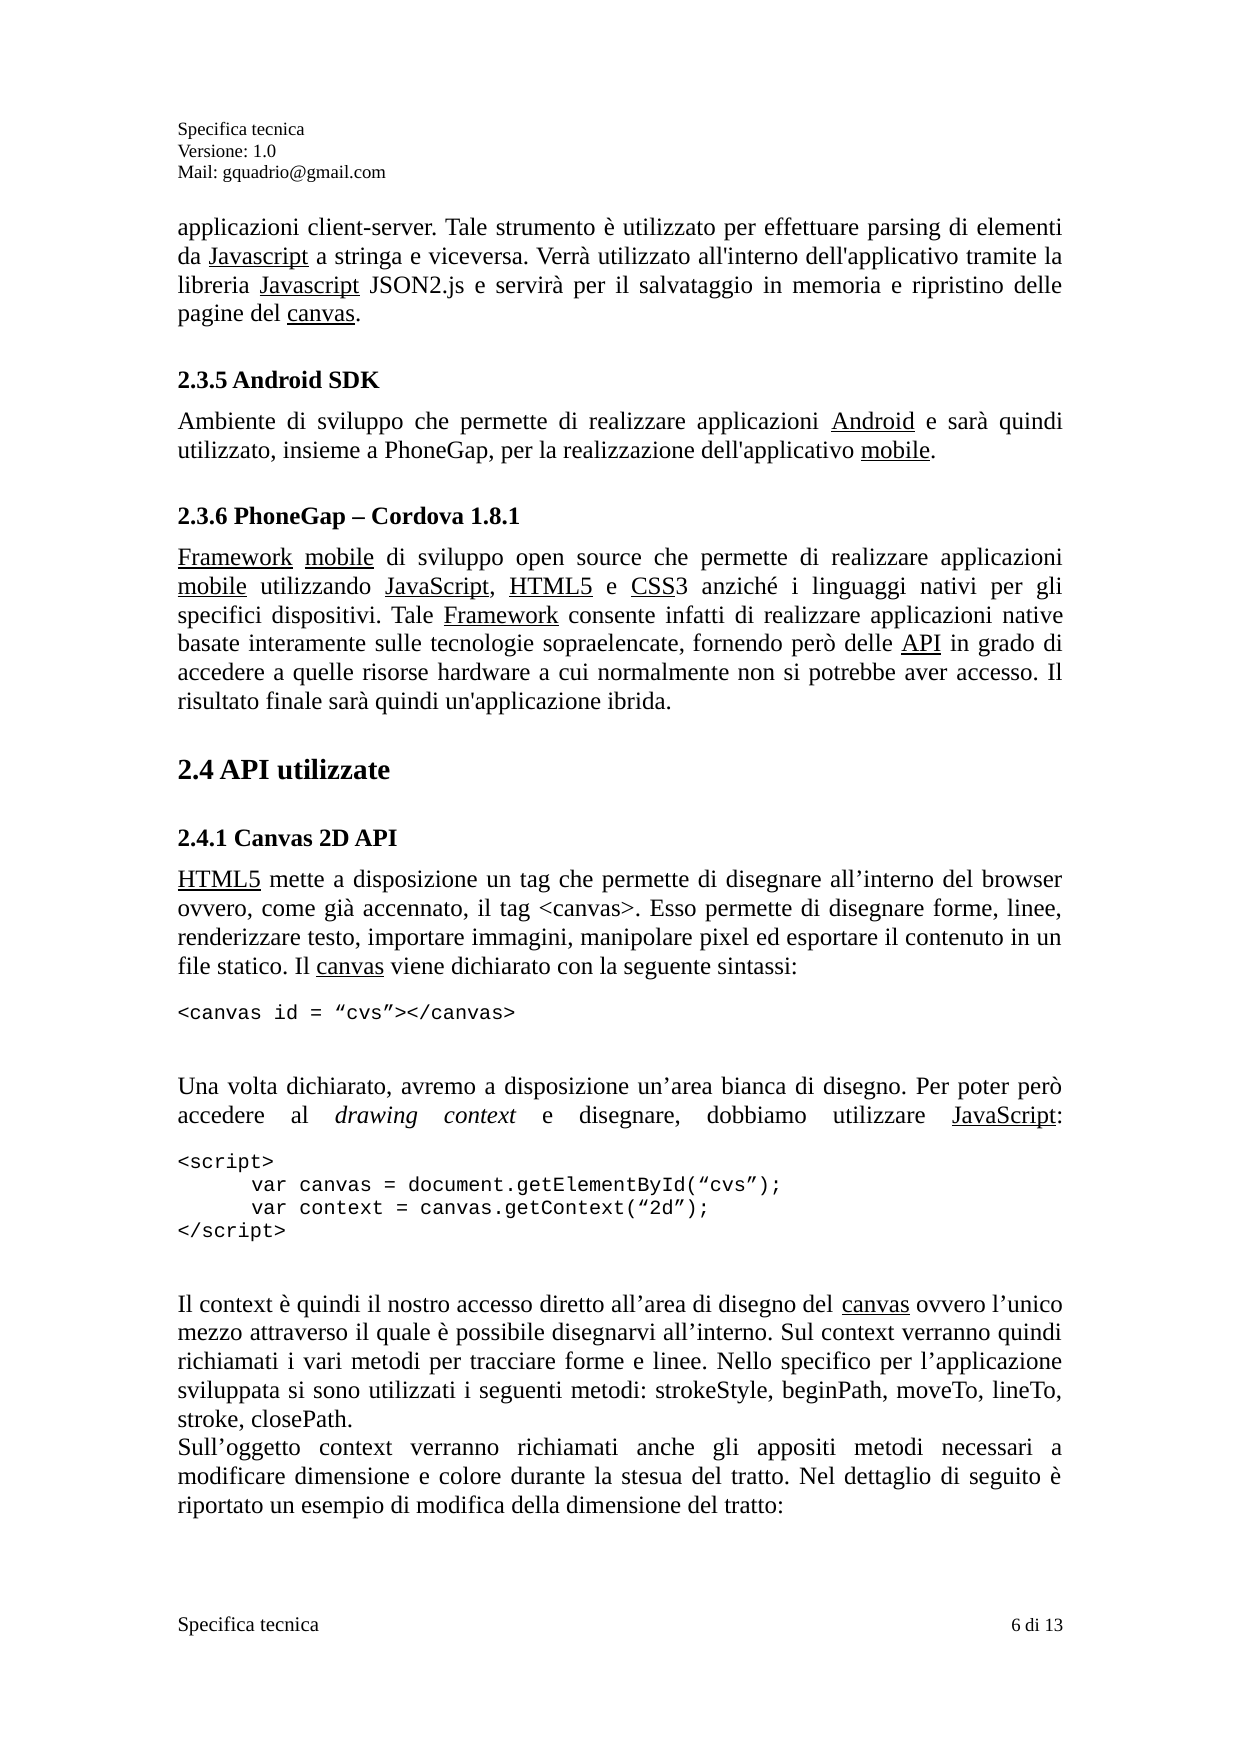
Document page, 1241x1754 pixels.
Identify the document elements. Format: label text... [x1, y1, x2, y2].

text Sull’oggetto context verranno richiamati anche gli appositi metodi necessari a modificare dimensione e colore durante la stesua del tratto. Nel dettaglio di seguito è riportato un esempio di modifica della dimensione del tratto: [177, 1432, 1063, 1519]
text Framework mobile di sviluppo open source che permette di realizzare applicazioni mobile utilizzando JavaScript, HTML5 e CSS3 anziché i linguaggi nativi per gli specifici dispositivi. Tale Framework consente infatti di realizzare applicazioni native basate interamente sulle tecnologie sopraelencate, fornendo però delle API in grado di accedere a quelle risorse hardware a cui normalmente non si potrebbe aver accesso. Il risultato finale sarà quindi un'applicazione ibrida. [177, 542, 1063, 715]
subtitle 2.4.1 Canvas 2D API [177, 823, 1063, 852]
text Una volta dichiarato, avremo a disposizione un’area bianca di disegno. Per poter però accedere al drawing context e disegnare, dobbiamo utilizzare JavaScript: <script> var canvas = document.getElementById(“cvs”); [177, 1026, 1063, 1197]
subtitle 2.3.5 Android SDK [177, 365, 1063, 393]
text HTML5 mette a disposizione un tag che permette di disegnare all’interno del browser ovvero, come già accennato, il tag <canvas>. Esso permette di disegnare forme, linee, renderizzare testo, importare immagini, manipolare pixel ed esportare il contenuto in un file statico. Il canvas viene dichiarato con la seguente sintassi: [177, 864, 1063, 979]
text Ambiente di sviluppo che permette di realizzare applicazioni Android e sarà quindi utilizzato, insieme a PhoneGap, per la realizzazione dell'applicativo mobile. [177, 406, 1063, 463]
text <canvas id = “cvs”></canvas> [177, 979, 1063, 1026]
text Il context è quindi il nostro accesso diretto all’area di disegno del canvas ovvero l’unico mezzo attraverso il quale è possibile disegnarvi all’interno. Sul context verranno quindi richiamati i vari metodi per tracciare forme e linee. Nello specifico per l’applicazione sviluppata si sono utilizzati i seguenti metodi: strokeStyle, beginPath, moveTo, lineTo, stroke, closePath. [177, 1243, 1063, 1432]
text applicazioni client-server. Tale strumento è utilizzato per effettuare parsing di elementi da Javascript a stringa e viceversa. Verrà utilizzato all'interno dell'applicativo tramite la libreria Javascript JSON2.js e servirà per il salvataggio in memoria e ripristino delle pagine del canvas. [177, 212, 1063, 327]
subtitle 2.4 API utilizzate [177, 752, 1063, 786]
subtitle 2.3.6 PhoneGap – Cordova 1.8.1 [177, 501, 1063, 530]
text </script> [177, 1220, 1063, 1243]
text var context = canvas.getContext(“2d”); [177, 1197, 1063, 1220]
